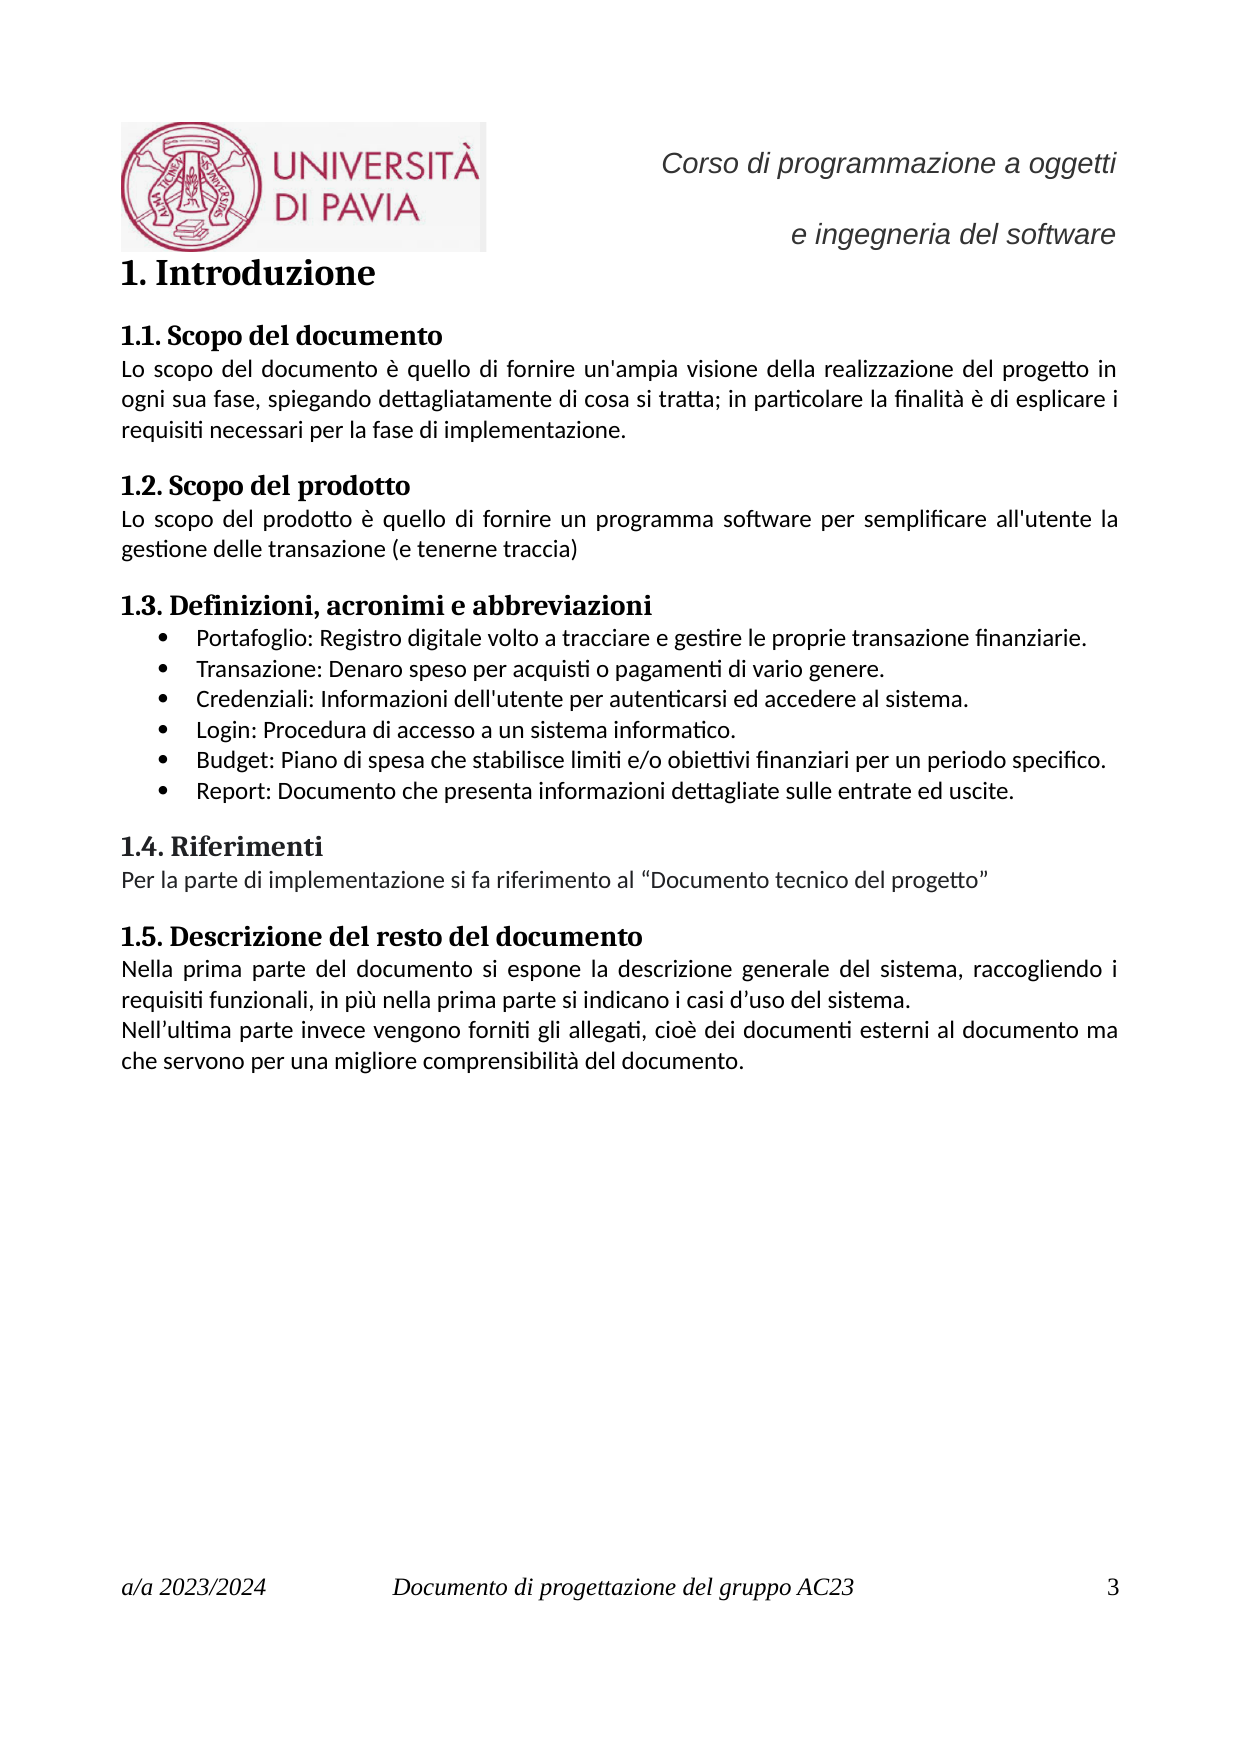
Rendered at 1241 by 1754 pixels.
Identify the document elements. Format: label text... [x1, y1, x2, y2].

list Transazione: Denaro speso per acquisti o pagamenti di vario genere. [159, 653, 1119, 683]
list Portafoglio: Registro digitale volto a tracciare e gestire le proprie transazione finanziarie. [159, 622, 1119, 653]
text Nella prima parte del documento si espone la descrizione generale del sistema, raccogliendo i requisiti funzionali, in più nella prima parte si indicano i casi d’uso del sistema. [121, 953, 1119, 1014]
text Per la parte di implementazione si fa riferimento al “Documento tecnico del progetto” [121, 864, 1119, 895]
list Budget: Piano di spesa che stabilisce limiti e/o obiettivi finanziari per un periodo specifico. [159, 744, 1119, 775]
subtitle 1.1. Scopo del documento [121, 319, 1119, 353]
list Login: Procedura di accesso a un sistema informatico. [159, 714, 1119, 744]
subtitle 1.5. Descrizione del resto del documento [121, 920, 1119, 953]
subtitle 1.2. Scopo del prodotto [121, 469, 1119, 503]
text Nell’ultima parte invece vengono forniti gli allegati, cioè dei documenti esterni al documento ma che servono per una migliore comprensibilità del documento. [121, 1014, 1119, 1075]
subtitle 1.4. Riferimenti [121, 831, 1119, 864]
picture [121, 122, 487, 252]
list Report: Documento che presenta informazioni dettagliate sulle entrate ed uscite. [159, 775, 1119, 806]
list Credenziali: Informazioni dell'utente per autenticarsi ed accedere al sistema. [159, 683, 1119, 714]
text Lo scopo del documento è quello di fornire un'ampia visione della realizzazione del progetto in ogni sua fase, spiegando dettagliatamente di cosa si tratta; in particolare la finalità è di esplicare i requisiti necessari per la fase di implementazione. [121, 353, 1119, 444]
subtitle 1.3. Definizioni, acronimi e abbreviazioni [121, 589, 1119, 622]
subtitle 1. Introduzione [121, 251, 1119, 294]
text Lo scopo del prodotto è quello di fornire un programma software per semplificare all'utente la gestione delle transazione (e tenerne traccia) [121, 503, 1119, 564]
